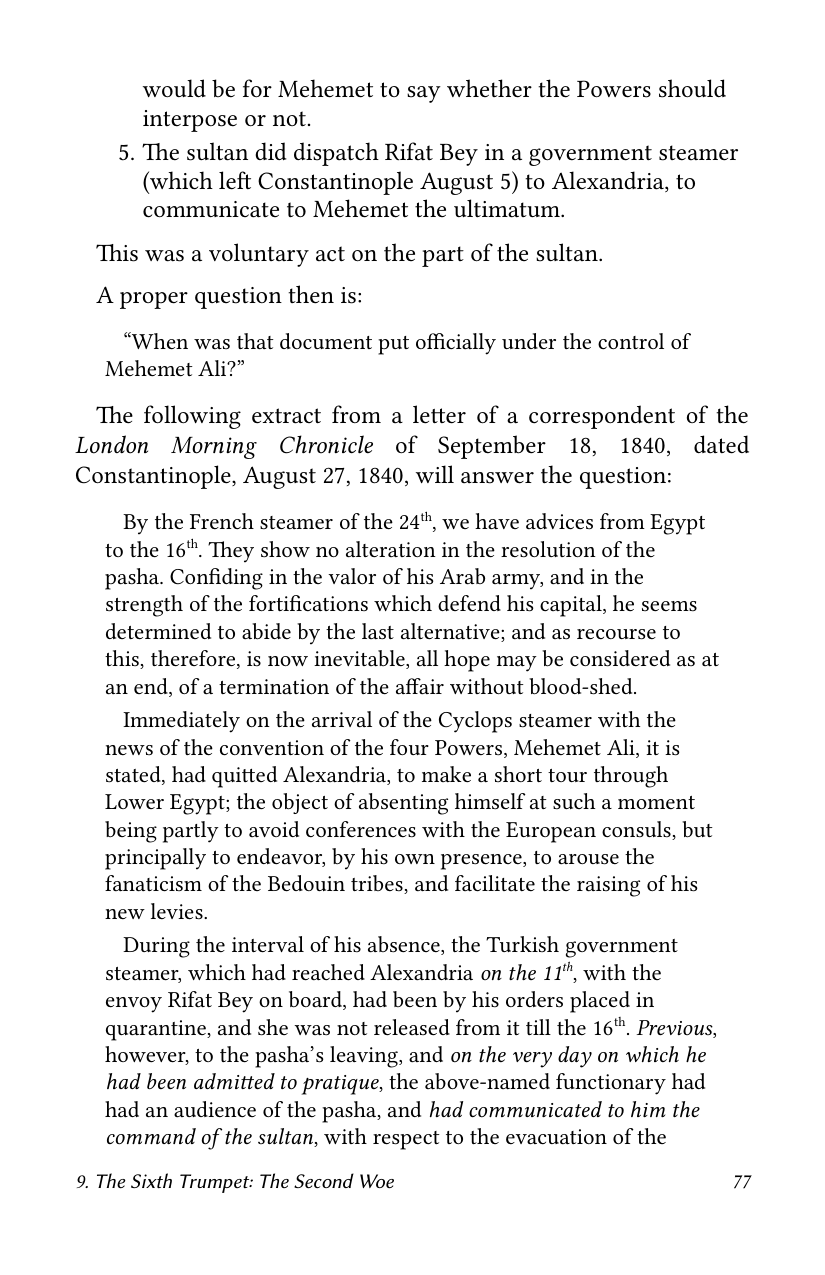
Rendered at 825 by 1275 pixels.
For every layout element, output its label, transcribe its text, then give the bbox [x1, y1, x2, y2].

text The following extract from a letter of a correspondent of the London Morning Chronicle of September 18, 1840, dated Constantinople, August 27, 1840, will answer the question: [75, 401, 750, 490]
text Immediately on the arrival of the Cyclops steamer with the news of the convention of the four Powers, Mehemet Ali, it is stated, had quitted Alexandria, to make a short tour through Lower Egypt; the object of absenting himself at such a moment being partly to avoid conferences with the European consuls, but principally to endeavor, by his own presence, to arouse the fanaticism of the Bedouin tribes, and facilitate the raising of his new levies. [105, 707, 720, 925]
text A proper question then is: [75, 281, 750, 309]
text “When was that document put officially under the control of Mehemet Ali?” [105, 329, 720, 382]
list The sultan did dispatch Rifat Bey in a government steamer (which left Constantinople August 5) to Alexandria, to communicate to Mehemet the ultimatum. [135, 138, 750, 224]
text During the interval of his absence, the Turkish government steamer, which had reached Alexandria on the 11th, with the envoy Rifat Bey on board, had been by his orders placed in quarantine, and she was not released from it till the 16th. Previous, however, to the pasha’s leaving, and on the very day on which he had been admitted to pratique, the above-named functionary had had an audience of the pasha, and had communicated to him the command of the sultan, with respect to the evacuation of the [105, 932, 720, 1150]
text This was a voluntary act on the part of the sultan. [75, 239, 750, 267]
text By the French steamer of the 24th, we have advices from Egypt to the 16th. They show no alteration in the resolution of the pasha. Confiding in the valor of his Arab army, and in the strength of the fortifications which defend his capital, he seems determined to abide by the last alternative; and as recourse to this, therefore, is now inevitable, all hope may be considered as at an end, of a termination of the affair without blood-shed. [105, 509, 720, 700]
list would be for Mehemet to say whether the Powers should interpose or not. [135, 75, 750, 132]
